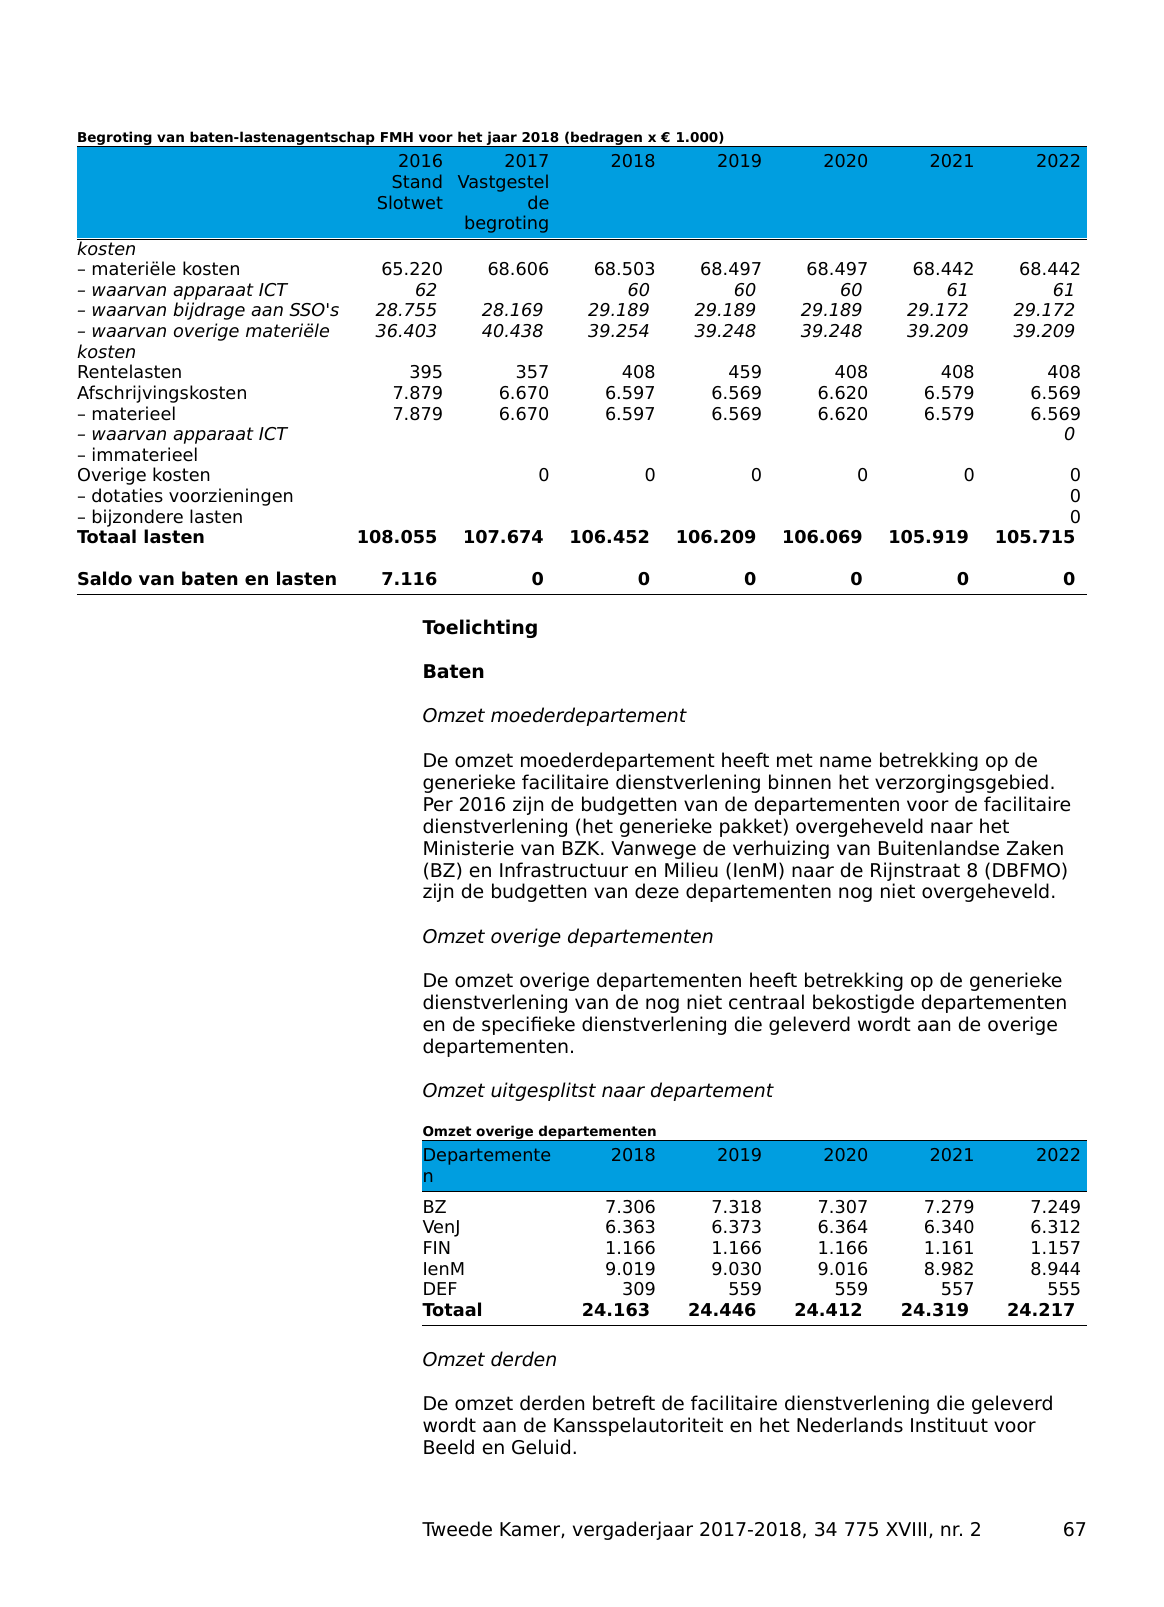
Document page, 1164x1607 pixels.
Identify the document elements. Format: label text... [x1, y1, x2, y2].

table_cell [555, 240, 661, 259]
table_cell 36.403 [343, 321, 449, 362]
table_cell 555 [980, 1279, 1087, 1300]
table_cell 7.116 [343, 569, 449, 594]
table_cell 29.189 [661, 300, 768, 321]
table_cell 61 [980, 280, 1087, 300]
table_cell 6.569 [980, 404, 1087, 424]
subtitle Omzet uitgesplitst naar departement [422, 1080, 1087, 1102]
table_cell 6.364 [768, 1218, 874, 1238]
table_cell 29.189 [768, 300, 874, 321]
table_cell Afschrijvingskosten [77, 383, 342, 403]
table_cell [874, 445, 980, 465]
table_cell 0 [874, 465, 980, 486]
table_cell 29.189 [555, 300, 661, 321]
table_cell 62 [343, 280, 449, 300]
table_cell 106.069 [768, 527, 874, 548]
table_cell Departementen [422, 1141, 555, 1191]
table_cell 2020 [768, 147, 874, 238]
table_cell 0 [449, 569, 555, 594]
table_cell 39.254 [555, 321, 661, 362]
table_cell 2018 [555, 147, 661, 238]
table_cell 0 [874, 569, 980, 594]
table_cell 24.446 [661, 1300, 768, 1325]
table_cell BZ [422, 1192, 555, 1217]
table_cell [449, 280, 555, 300]
table_cell 8.982 [874, 1259, 980, 1279]
table_cell 0 [980, 465, 1087, 486]
table_cell [449, 486, 555, 507]
table_cell 105.715 [980, 527, 1087, 548]
table_cell 557 [874, 1279, 980, 1300]
table_cell 68.442 [874, 259, 980, 280]
table_cell [555, 424, 661, 445]
table_cell 357 [449, 362, 555, 383]
table_cell [768, 424, 874, 445]
table_cell [343, 507, 449, 527]
table_cell [980, 445, 1087, 465]
table_cell [768, 240, 874, 259]
table_cell 0 [980, 424, 1087, 445]
table_cell 107.674 [449, 527, 555, 548]
table_cell 39.209 [980, 321, 1087, 362]
table_cell [980, 240, 1087, 259]
table_cell 2021 [874, 147, 980, 238]
text De omzet moederdepartement heeft met name betrekking op de generieke facilitaire dienstverlening binnen het verzorgingsgebied. Per 2016 zijn de budgetten van de departementen voor de facilitaire dienstverlening (het generieke pakket) overgeheveld naar het Ministerie van BZK. Vanwege de verhuizing van Buitenlandse Zaken (BZ) en Infrastructuur en Milieu (IenM) naar de Rijnstraat 8 (DBFMO) zijn de budgetten van deze departementen nog niet overgeheveld. [422, 749, 1087, 903]
table_cell 0 [661, 569, 768, 594]
table_cell DEF [422, 1279, 555, 1300]
table_cell 39.248 [768, 321, 874, 362]
table_cell 2018 [555, 1141, 661, 1191]
table_cell 9.016 [768, 1259, 874, 1279]
table_cell 106.452 [555, 527, 661, 548]
table_cell [661, 445, 768, 465]
table_cell [874, 507, 980, 527]
table_cell FIN [422, 1238, 555, 1259]
table_cell kosten [77, 240, 342, 259]
table_cell 7.879 [343, 404, 449, 424]
table_cell 24.217 [980, 1300, 1087, 1325]
table_cell 106.209 [661, 527, 768, 548]
table_cell – materiële kosten [77, 259, 342, 280]
table_cell 24.163 [555, 1300, 661, 1325]
table_cell 7.306 [555, 1192, 661, 1217]
table_cell 2016 Stand Slotwet [343, 147, 449, 238]
table_cell [555, 507, 661, 527]
table_cell 29.172 [874, 300, 980, 321]
table_cell 6.579 [874, 383, 980, 403]
table_cell 0 [768, 465, 874, 486]
table_cell 40.438 [449, 321, 555, 362]
table_cell [768, 507, 874, 527]
table_cell IenM [422, 1259, 555, 1279]
text De omzet derden betreft de facilitaire dienstverlening die geleverd wordt aan de Kansspelautoriteit en het Nederlands Instituut voor Beeld en Geluid. [422, 1393, 1087, 1459]
table_cell 6.579 [874, 404, 980, 424]
table_cell 309 [555, 1279, 661, 1300]
table_cell 108.055 [343, 527, 449, 548]
table_cell 2019 [661, 147, 768, 238]
table_cell 6.620 [768, 404, 874, 424]
table_cell 6.312 [980, 1218, 1087, 1238]
table_cell 65.220 [343, 259, 449, 280]
table_cell [661, 240, 768, 259]
table_cell – bijzondere lasten [77, 507, 342, 527]
table_cell – waarvan apparaat ICT [77, 280, 342, 300]
table_cell 6.670 [449, 404, 555, 424]
table_cell 459 [661, 362, 768, 383]
table_cell [449, 240, 555, 259]
table_cell [555, 445, 661, 465]
table_cell [874, 424, 980, 445]
table_cell Rentelasten [77, 362, 342, 383]
table_cell 9.030 [661, 1259, 768, 1279]
table_cell Totaal lasten [77, 527, 342, 548]
table_cell 2022 [980, 147, 1087, 238]
table_cell 61 [874, 280, 980, 300]
table_cell [77, 548, 1087, 568]
table_cell 7.879 [343, 383, 449, 403]
table_cell 0 [449, 465, 555, 486]
table_cell [555, 486, 661, 507]
table_cell [343, 486, 449, 507]
table_cell 68.606 [449, 259, 555, 280]
table_cell Saldo van baten en lasten [77, 569, 342, 594]
table_cell [661, 424, 768, 445]
table_cell 0 [980, 507, 1087, 527]
table_cell Overige kosten [77, 465, 342, 486]
table_header Omzet overige departementen [422, 1124, 1087, 1139]
table_cell 6.340 [874, 1218, 980, 1238]
subtitle Baten [422, 661, 1087, 683]
table_cell [343, 424, 449, 445]
table_cell 395 [343, 362, 449, 383]
table_cell – waarvan apparaat ICT [77, 424, 342, 445]
table_cell 39.209 [874, 321, 980, 362]
table_cell – waarvan bijdrage aan SSO's [77, 300, 342, 321]
table_cell 0 [661, 465, 768, 486]
table_cell [77, 147, 342, 238]
table_cell VenJ [422, 1218, 555, 1238]
table_cell 6.670 [449, 383, 555, 403]
table_cell 408 [874, 362, 980, 383]
table_cell 6.569 [661, 383, 768, 403]
table_cell 68.497 [661, 259, 768, 280]
table_cell 24.319 [874, 1300, 980, 1325]
table_cell 0 [980, 486, 1087, 507]
table_cell 6.363 [555, 1218, 661, 1238]
subtitle Toelichting [422, 617, 1087, 639]
table_cell 7.307 [768, 1192, 874, 1217]
table_cell 1.166 [661, 1238, 768, 1259]
table_cell 6.597 [555, 383, 661, 403]
table_cell 105.919 [874, 527, 980, 548]
table_cell Totaal [422, 1300, 555, 1325]
table_cell 2019 [661, 1141, 768, 1191]
table_cell 408 [980, 362, 1087, 383]
subtitle Omzet derden [422, 1348, 1087, 1371]
table_cell [661, 486, 768, 507]
table_cell 6.569 [980, 383, 1087, 403]
table_cell 1.157 [980, 1238, 1087, 1259]
table_cell 2020 [768, 1141, 874, 1191]
table_cell [661, 507, 768, 527]
table_cell 0 [555, 465, 661, 486]
table_cell 2017 Vastgestelde begroting [449, 147, 555, 238]
table_cell 7.249 [980, 1192, 1087, 1217]
text De omzet overige departementen heeft betrekking op de generieke dienstverlening van de nog niet centraal bekostigde departementen en de specifieke dienstverlening die geleverd wordt aan de overige departementen. [422, 970, 1087, 1058]
table_cell [449, 507, 555, 527]
table_header Begroting van baten-lastenagentschap FMH voor het jaar 2018 (bedragen x € 1.000) [77, 130, 1087, 146]
table_cell 0 [768, 569, 874, 594]
table_cell 408 [768, 362, 874, 383]
table_cell 1.166 [555, 1238, 661, 1259]
table_cell – materieel [77, 404, 342, 424]
table_cell 559 [661, 1279, 768, 1300]
table_cell [449, 424, 555, 445]
table_cell 1.161 [874, 1238, 980, 1259]
table_cell 28.755 [343, 300, 449, 321]
table_cell [343, 240, 449, 259]
table_cell 7.318 [661, 1192, 768, 1217]
subtitle Omzet overige departementen [422, 926, 1087, 948]
table_cell 559 [768, 1279, 874, 1300]
table_cell 28.169 [449, 300, 555, 321]
table_cell 0 [980, 569, 1087, 594]
table_cell 7.279 [874, 1192, 980, 1217]
table_cell 1.166 [768, 1238, 874, 1259]
table_cell 0 [555, 569, 661, 594]
table_cell – dotaties voorzieningen [77, 486, 342, 507]
table_cell 68.442 [980, 259, 1087, 280]
table_cell 2022 [980, 1141, 1087, 1191]
table_cell [343, 465, 449, 486]
table_cell 9.019 [555, 1259, 661, 1279]
table_cell [343, 445, 449, 465]
table_cell [768, 486, 874, 507]
table_cell [768, 445, 874, 465]
table_cell 6.569 [661, 404, 768, 424]
subtitle Omzet moederdepartement [422, 705, 1087, 727]
table_cell 6.597 [555, 404, 661, 424]
table_cell 68.497 [768, 259, 874, 280]
table_cell – waarvan overige materiële kosten [77, 321, 342, 362]
table_cell 29.172 [980, 300, 1087, 321]
table_cell [449, 445, 555, 465]
table_cell 8.944 [980, 1259, 1087, 1279]
table_cell 60 [768, 280, 874, 300]
table_cell – immaterieel [77, 445, 342, 465]
table_cell 24.412 [768, 1300, 874, 1325]
table_cell 2021 [874, 1141, 980, 1191]
table_cell 6.620 [768, 383, 874, 403]
table_cell 68.503 [555, 259, 661, 280]
table_cell [874, 240, 980, 259]
table_cell 6.373 [661, 1218, 768, 1238]
table_cell 60 [661, 280, 768, 300]
table_cell 39.248 [661, 321, 768, 362]
table_cell [874, 486, 980, 507]
table_cell 60 [555, 280, 661, 300]
table_cell 408 [555, 362, 661, 383]
